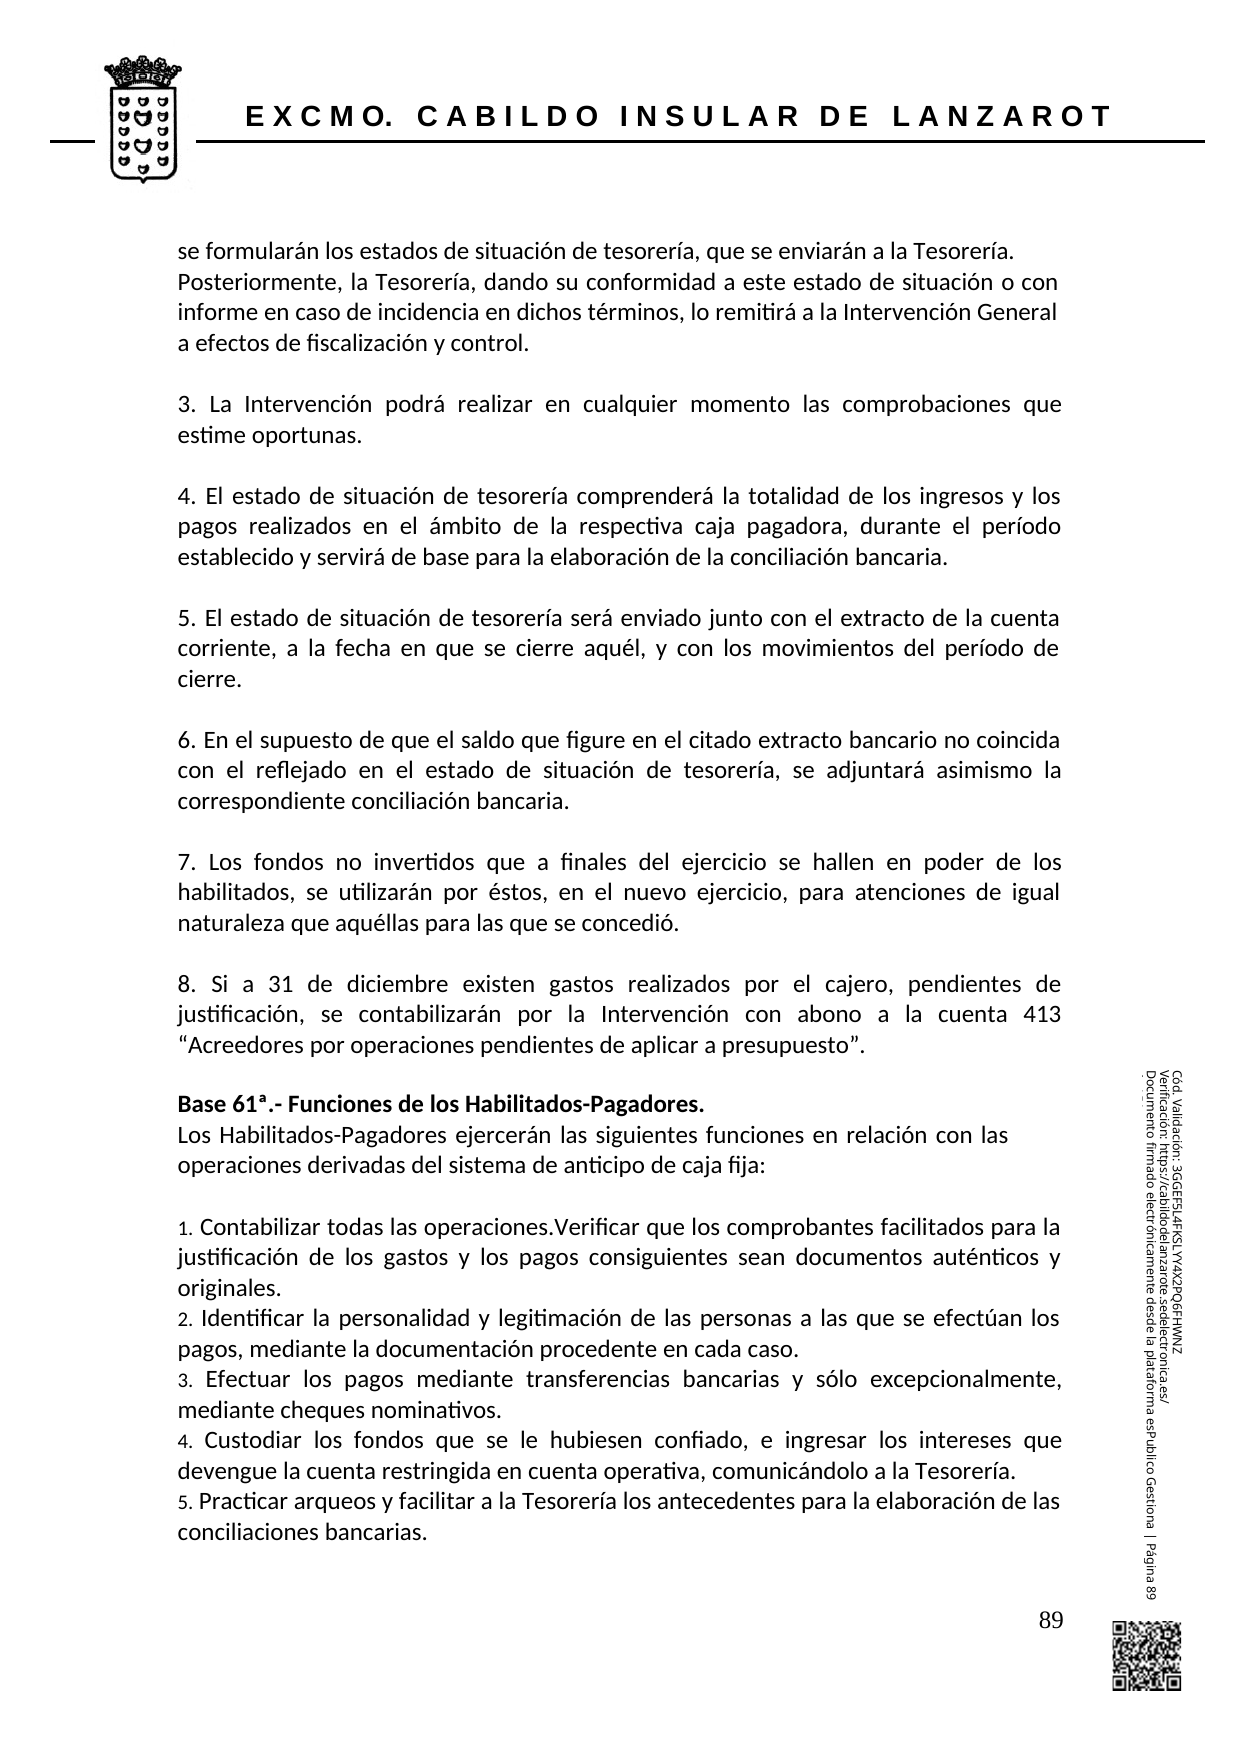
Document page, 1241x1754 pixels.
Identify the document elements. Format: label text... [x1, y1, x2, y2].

text 89 [164, 1606, 1063, 1634]
list Si a 31 de diciembre existen gastos realizados por el cajero, pendientes de justificación, se contabilizarán por la Intervención con abono a la cuenta 413 “Acreedores por operaciones pendientes de aplicar a presupuesto”. [177, 968, 1062, 1060]
list Practicar arqueos y facilitar a la Tesorería los antecedentes para la elaboración de las conciliaciones bancarias. [177, 1485, 1062, 1546]
picture [1112, 1621, 1182, 1691]
list Efectuar los pagos mediante transferencias bancarias y sólo excepcionalmente, mediante cheques nominativos. [177, 1363, 1062, 1424]
list El estado de situación de tesorería comprenderá la totalidad de los ingresos y los pagos realizados en el ámbito de la respectiva caja pagadora, durante el período establecido y servirá de base para la elaboración de la conciliación bancaria. [177, 480, 1062, 571]
list Custodiar los fondos que se le hubiesen confiado, e ingresar los intereses que devengue la cuenta restringida en cuenta operativa, comunicándolo a la Tesorería. [177, 1424, 1062, 1485]
list Identificar la personalidad y legitimación de las personas a las que se efectúan los pagos, mediante la documentación procedente en cada caso. [177, 1302, 1062, 1363]
subtitle Base 61ª.- Funciones de los Habilitados-Pagadores. [177, 1089, 1143, 1119]
list En el supuesto de que el saldo que figure en el citado extracto bancario no coincida con el reflejado en el estado de situación de tesorería, se adjuntará asimismo la correspondiente conciliación bancaria. [177, 724, 1063, 816]
list Los fondos no invertidos que a finales del ejercicio se hallen en poder de los habilitados, se utilizarán por éstos, en el nuevo ejercicio, para atenciones de igual naturaleza que aquéllas para las que se concedió. [177, 846, 1062, 938]
list La Intervención podrá realizar en cualquier momento las comprobaciones que estime oportunas. [177, 388, 1062, 449]
picture [95, 39, 196, 193]
list El estado de situación de tesorería será enviado junto con el extracto de la cuenta corriente, a la fecha en que se cierre aquél, y con los movimientos del período de cierre. [177, 602, 1062, 693]
list Cód. Validación: 3GGEF5L4FKSLYY4X2PQ6FHWNZ [1171, 1070, 1184, 1611]
text se formularán los estados de situación de tesorería, que se enviarán a la Tesorería. Posteriormente, la Tesorería, dando su conformidad a este estado de situación o con informe en caso de incidencia en dichos términos, lo remitirá a la Intervención General a efectos de fiscalización y control. [177, 236, 1068, 358]
text Los Habilitados-Pagadores ejercerán las siguientes funciones en relación con las operaciones derivadas del sistema de anticipo de caja fija: [177, 1119, 1068, 1180]
list Contabilizar todas las operaciones.Verificar que los comprobantes facilitados para la justificación de los gastos y los pagos consiguientes sean documentos auténticos y originales. [177, 1211, 1062, 1302]
list Documento firmado electrónicamente desde la plataforma esPublico Gestiona | Página 89 de 151 [1143, 1070, 1158, 1611]
list Verificación: https://cabildodelanzarote.sedelectronica.es/ [1158, 1070, 1171, 1611]
